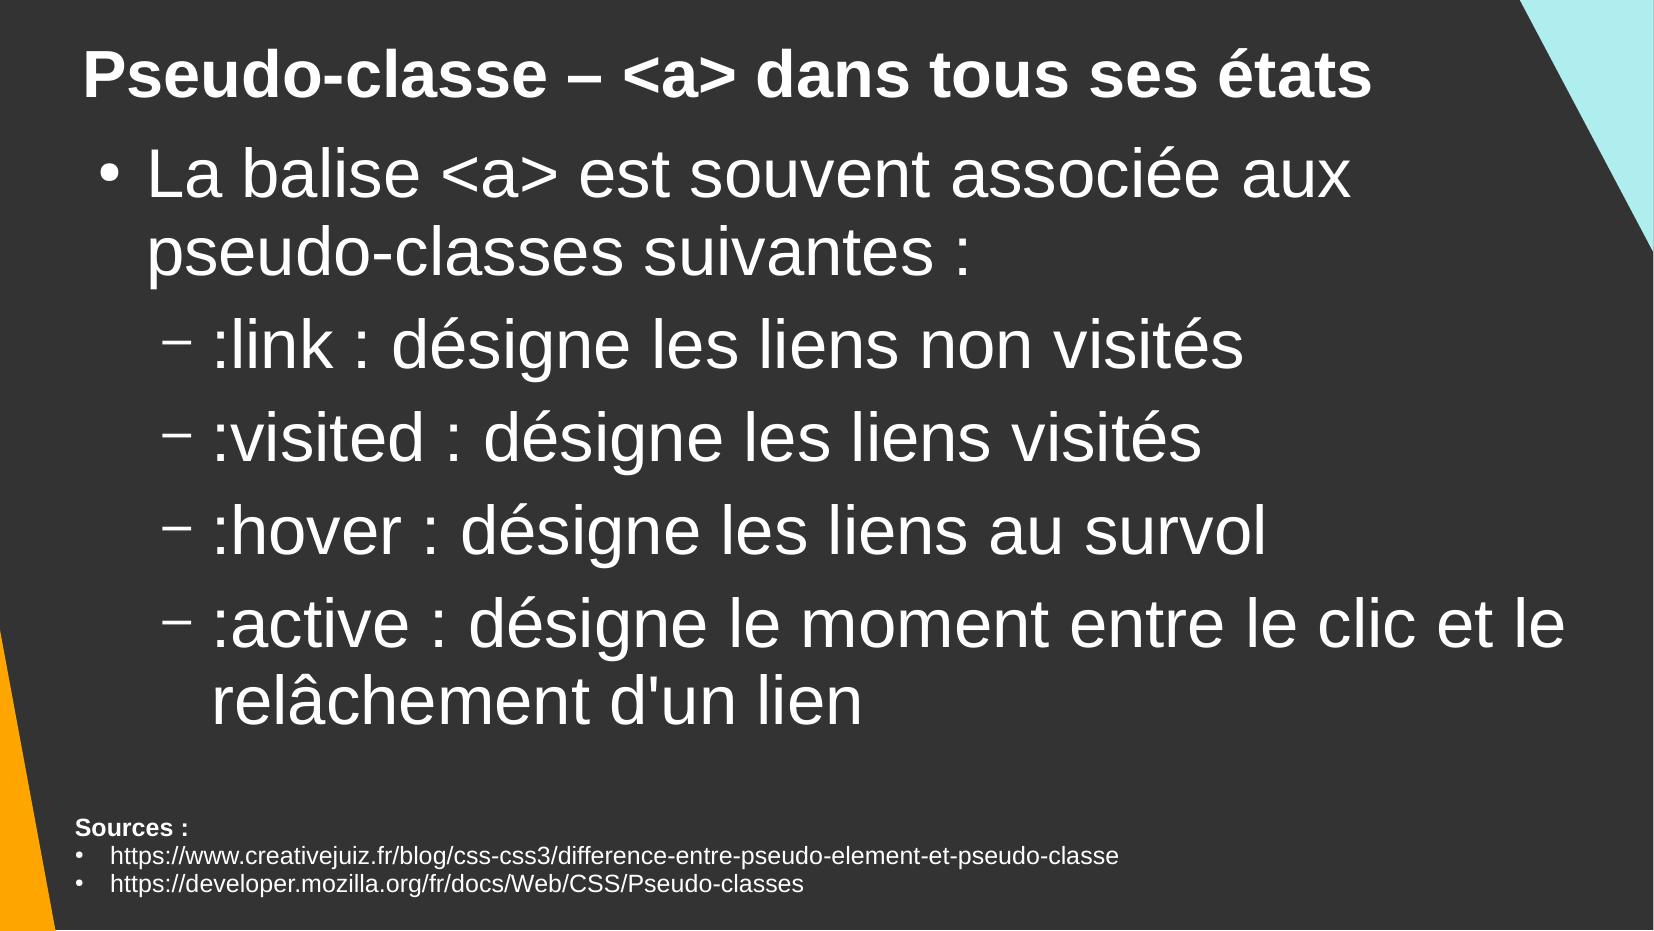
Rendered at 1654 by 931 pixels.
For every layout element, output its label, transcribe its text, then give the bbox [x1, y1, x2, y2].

title Pseudo-classe – <a> dans tous ses états [82, 37, 1571, 114]
text_box [0, 629, 56, 931]
text_box Sources : https://www.creativejuiz.fr/blog/css-css3/difference-entre-pseudo-element-et-pseudo-classe https://developer.mozilla.org/fr/docs/Web/CSS/Pseudo-classes [60, 806, 1546, 931]
list La balise <a> est souvent associée aux pseudo-classes suivantes : :link : désigne les liens non visités :visited : désigne les liens visités :hover : désigne les liens au survol :active : désigne le moment entre le clic et le relâchement d'un lien [80, 135, 1605, 745]
text_box [1519, 0, 1654, 254]
